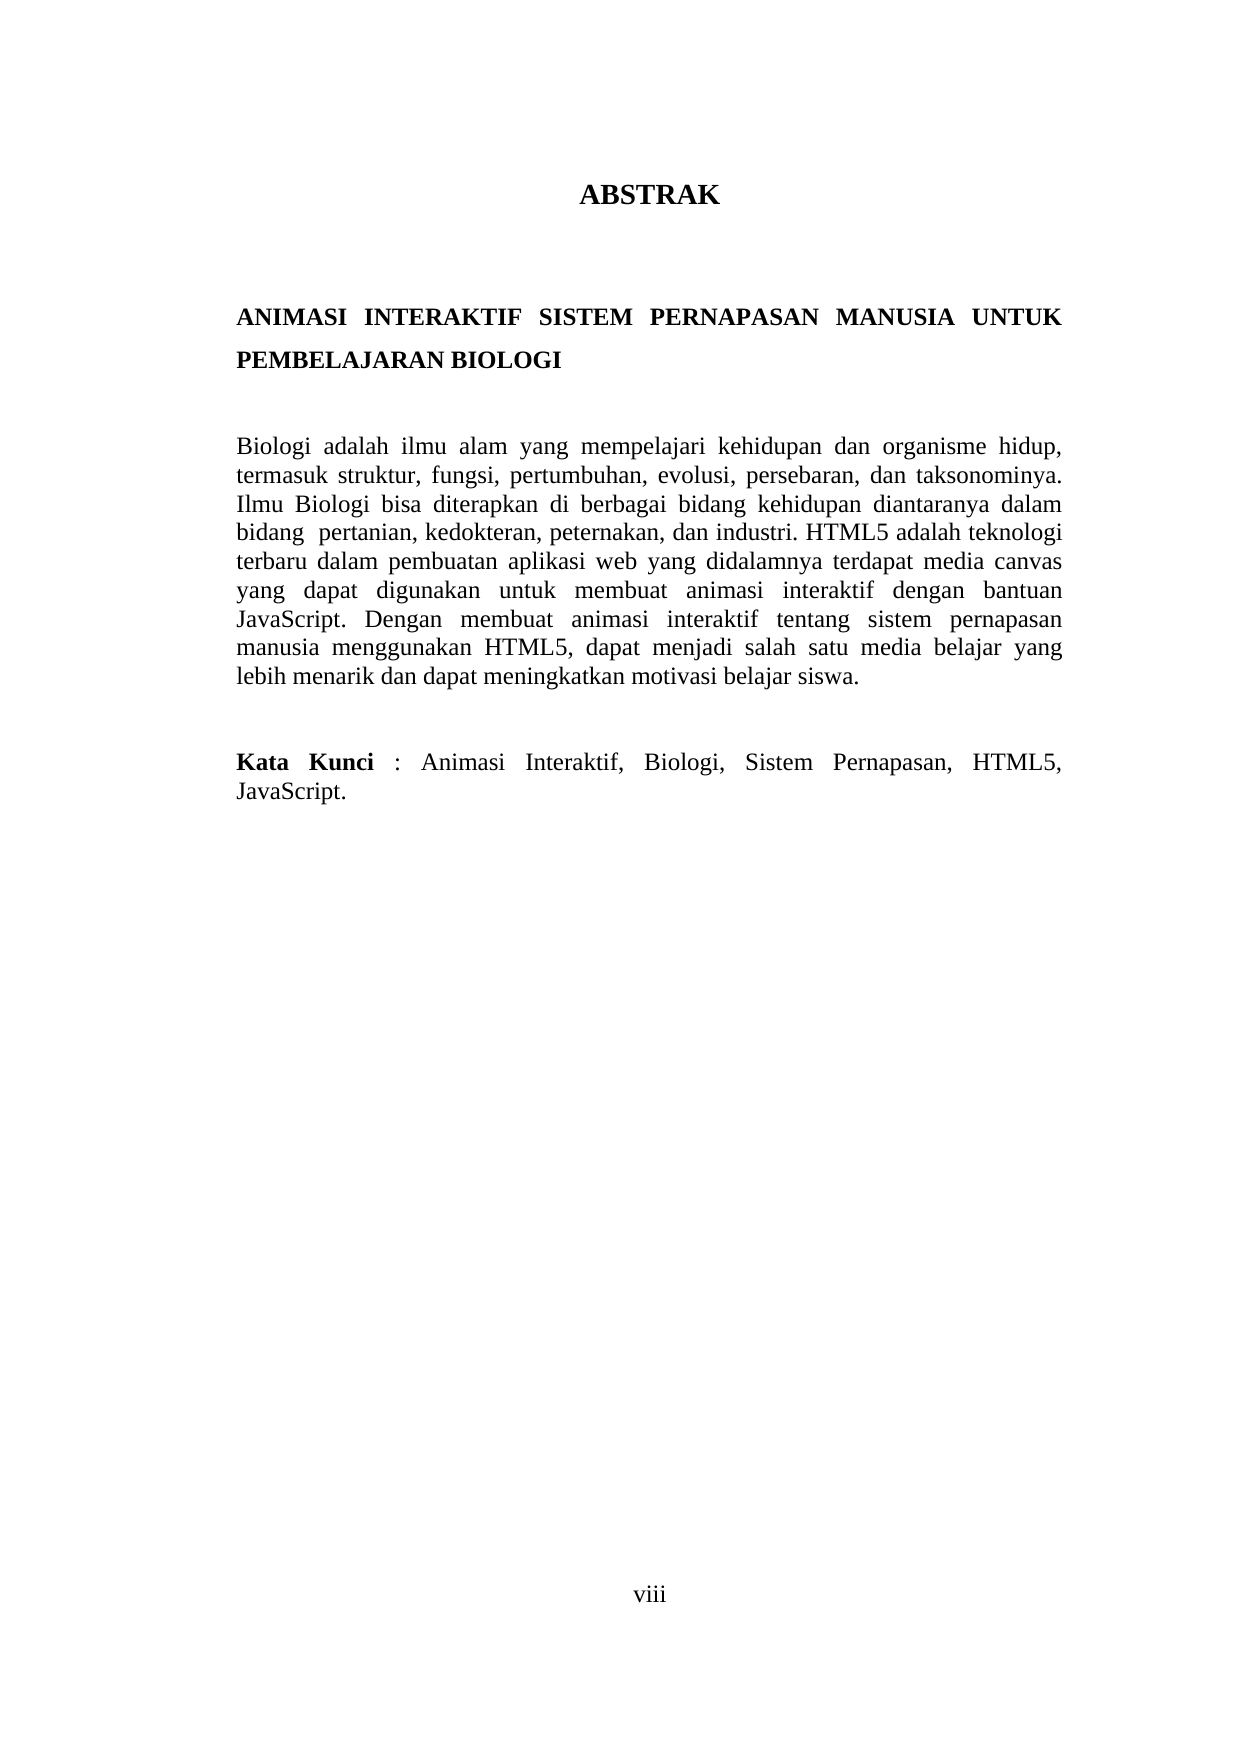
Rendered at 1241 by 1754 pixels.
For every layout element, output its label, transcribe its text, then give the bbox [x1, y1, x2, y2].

text ANIMASI INTERAKTIF SISTEM PERNAPASAN MANUSIA UNTUK PEMBELAJARAN BIOLOGI [236, 302, 1063, 374]
text Kata Kunci : Animasi Interaktif, Biologi, Sistem Pernapasan, HTML5, JavaScript. [236, 747, 1063, 805]
text Biologi adalah ilmu alam yang mempelajari kehidupan dan organisme hidup, termasuk struktur, fungsi, pertumbuhan, evolusi, persebaran, dan taksonominya. Ilmu Biologi bisa diterapkan di berbagai bidang kehidupan diantaranya dalam bidang pertanian, kedokteran, peternakan, dan industri. HTML5 adalah teknologi terbaru dalam pembuatan aplikasi web yang didalamnya terdapat media canvas yang dapat digunakan untuk membuat animasi interaktif dengan bantuan JavaScript. Dengan membuat animasi interaktif tentang sistem pernapasan manusia menggunakan HTML5, dapat menjadi salah satu media belajar yang lebih menarik dan dapat meningkatkan motivasi belajar siswa. [236, 431, 1063, 690]
subtitle ABSTRAK [236, 177, 1063, 211]
